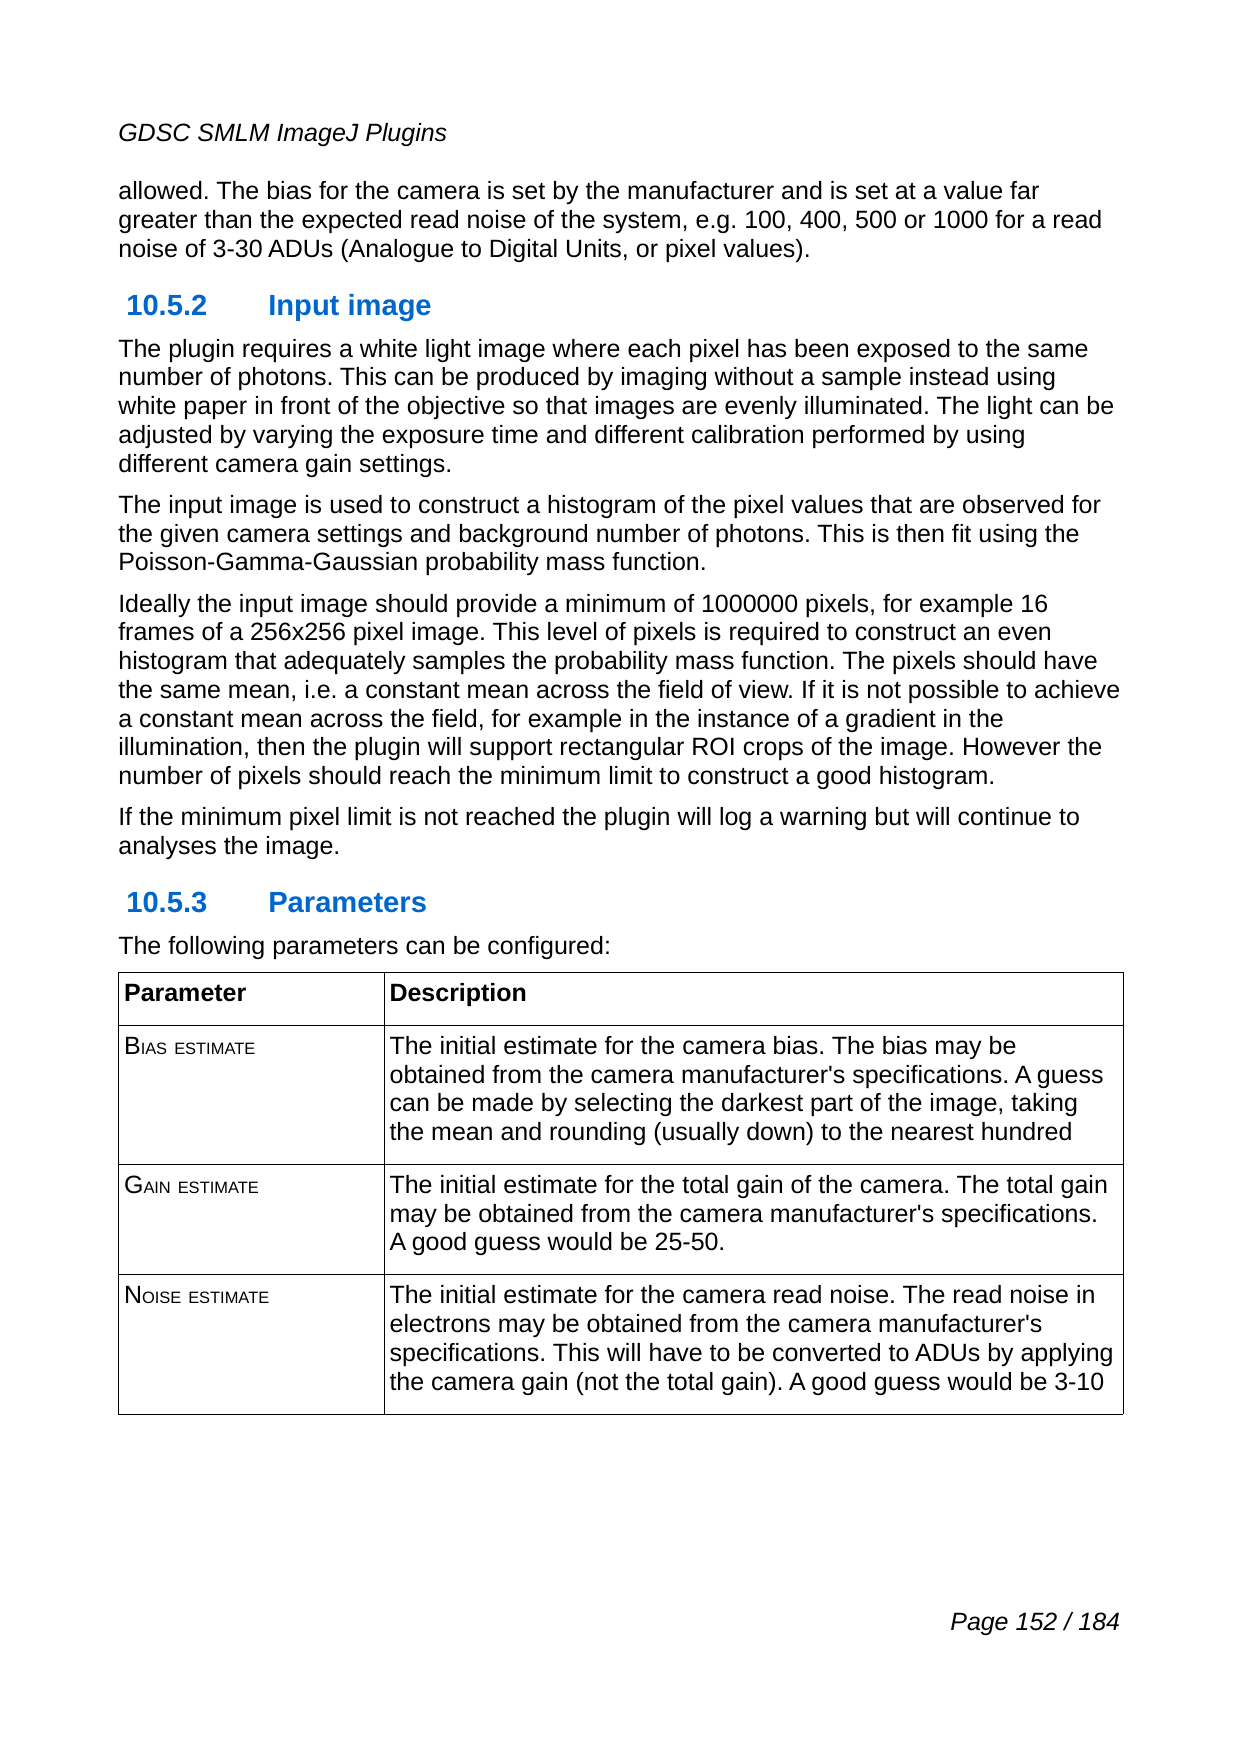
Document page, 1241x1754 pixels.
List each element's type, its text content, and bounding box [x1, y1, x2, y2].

subtitle Parameters [118, 885, 1122, 918]
subtitle Input image [118, 288, 1122, 321]
table_cell Noise estimate [119, 1275, 384, 1413]
text If the minimum pixel limit is not reached the plugin will log a warning but will continue to analyses the image. [118, 802, 1122, 860]
text allowed. The bias for the camera is set by the manufacturer and is set at a value far greater than the expected read noise of the system, e.g. 100, 400, 500 or 1000 for a read noise of 3-30 ADUs (Analogue to Digital Units, or pixel values). [118, 176, 1122, 263]
table_cell Gain estimate [119, 1165, 384, 1274]
text The input image is used to construct a histogram of the pixel values that are observed for the given camera settings and background number of photons. This is then fit using the Poisson-Gamma-Gaussian probability mass function. [118, 490, 1122, 576]
text Ideally the input image should provide a minimum of 1000000 pixels, for example 16 frames of a 256x256 pixel image. This level of pixels is required to construct an even histogram that adequately samples the probability mass function. The pixels should have the same mean, i.e. a constant mean across the field of view. If it is not possible to achieve a constant mean across the field, for example in the instance of a gradient in the illumination, then the plugin will support rectangular ROI crops of the image. However the number of pixels should reach the minimum limit to construct a good histogram. [118, 589, 1122, 790]
table_cell The initial estimate for the total gain of the camera. The total gain may be obtained from the camera manufacturer's specifications. A good guess would be 25-50. [385, 1165, 1123, 1274]
text The following parameters can be configured: [118, 931, 1122, 960]
table_cell The initial estimate for the camera read noise. The read noise in electrons may be obtained from the camera manufacturer's specifications. This will have to be converted to ADUs by applying the camera gain (not the total gain). A good guess would be 3-10 [385, 1275, 1123, 1413]
table_cell Bias estimate [119, 1026, 384, 1164]
table_header Description [385, 973, 1123, 1025]
text The plugin requires a white light image where each pixel has been exposed to the same number of photons. This can be produced by imaging without a sample instead using white paper in front of the objective so that images are evenly illuminated. The light can be adjusted by varying the exposure time and different calibration performed by using different camera gain settings. [118, 334, 1122, 477]
table_header Parameter [119, 973, 384, 1025]
table_cell The initial estimate for the camera bias. The bias may be obtained from the camera manufacturer's specifications. A guess can be made by selecting the darkest part of the image, taking the mean and rounding (usually down) to the nearest hundred [385, 1026, 1123, 1164]
